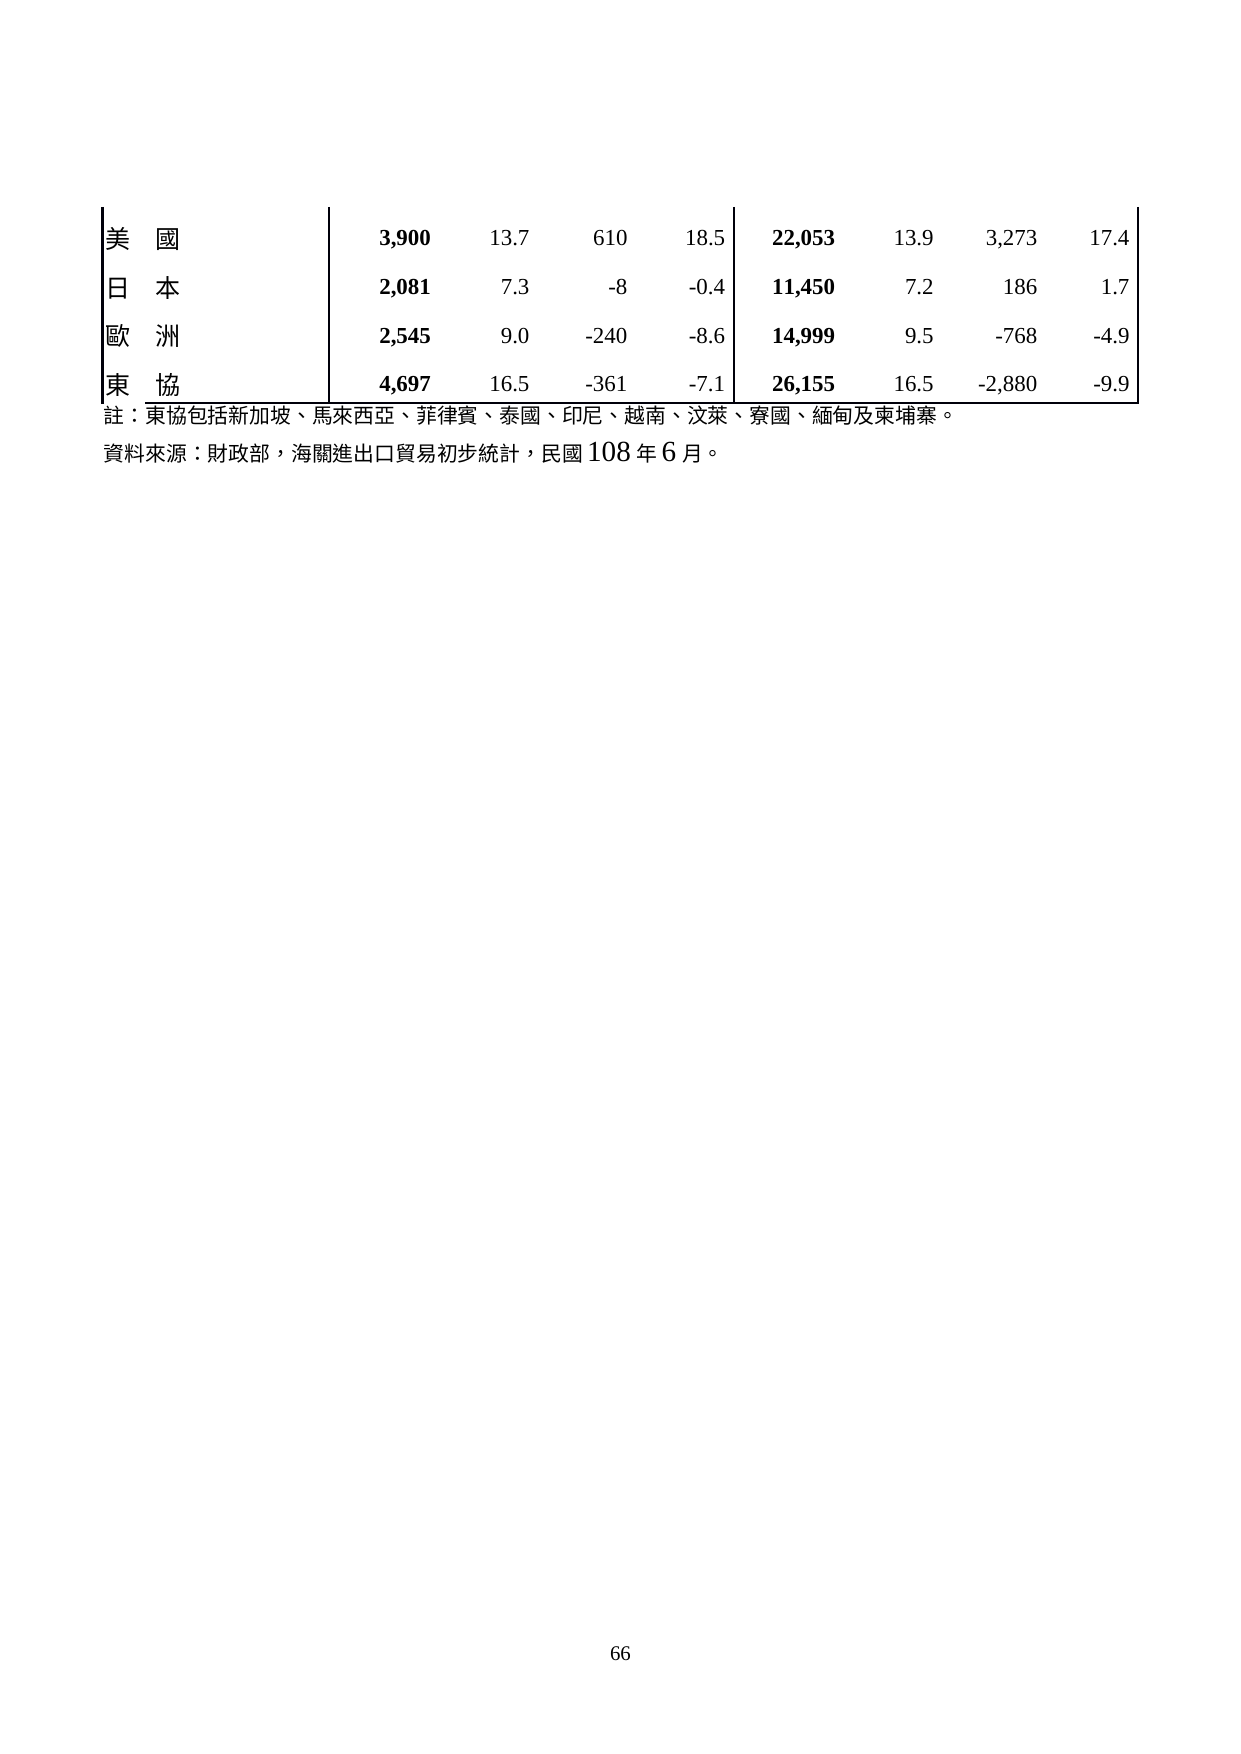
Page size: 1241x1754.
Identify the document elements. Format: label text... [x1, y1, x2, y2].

table_cell 美 國 [104, 207, 328, 256]
table_cell -768 [942, 304, 1040, 353]
table_cell 3,900 [330, 207, 433, 256]
table_cell 9.0 [434, 304, 538, 353]
text 資料來源：財政部，海關進出口貿易初步統計，民國108年6月。 [89, 441, 1063, 466]
table_cell 186 [942, 256, 1040, 304]
table_cell -0.4 [636, 256, 733, 304]
text 註：東協包括新加坡、馬來西亞、菲律賓、泰國、印尼、越南、汶萊、寮國、緬甸及柬埔寨。 [103, 404, 1092, 429]
table_cell 13.9 [838, 207, 942, 256]
table_cell 7.2 [838, 256, 942, 304]
table_cell 3,273 [942, 207, 1040, 256]
table_cell -8.6 [636, 304, 733, 353]
table_cell 610 [538, 207, 636, 256]
table_cell 16.5 [434, 353, 538, 402]
table_cell -2,880 [942, 353, 1040, 402]
table_cell 1.7 [1040, 256, 1137, 304]
table_cell 歐 洲 [104, 304, 328, 353]
table_cell 17.4 [1040, 207, 1137, 256]
table_cell 2,081 [330, 256, 433, 304]
table_cell 26,155 [735, 353, 838, 402]
table_cell 9.5 [838, 304, 942, 353]
table_cell 11,450 [735, 256, 838, 304]
table_cell -361 [538, 353, 636, 402]
table_cell -4.9 [1040, 304, 1137, 353]
table_cell 7.3 [434, 256, 538, 304]
table_cell 16.5 [838, 353, 942, 402]
table_cell -9.9 [1040, 353, 1137, 402]
table_cell -8 [538, 256, 636, 304]
table_cell 13.7 [434, 207, 538, 256]
table_cell -7.1 [636, 353, 733, 402]
table_cell 22,053 [735, 207, 838, 256]
table_cell 18.5 [636, 207, 733, 256]
table_cell 日 本 [104, 256, 328, 304]
table_cell 東 協 [104, 353, 328, 402]
table_cell 2,545 [330, 304, 433, 353]
table_cell 4,697 [330, 353, 433, 402]
table_cell 14,999 [735, 304, 838, 353]
table_cell -240 [538, 304, 636, 353]
